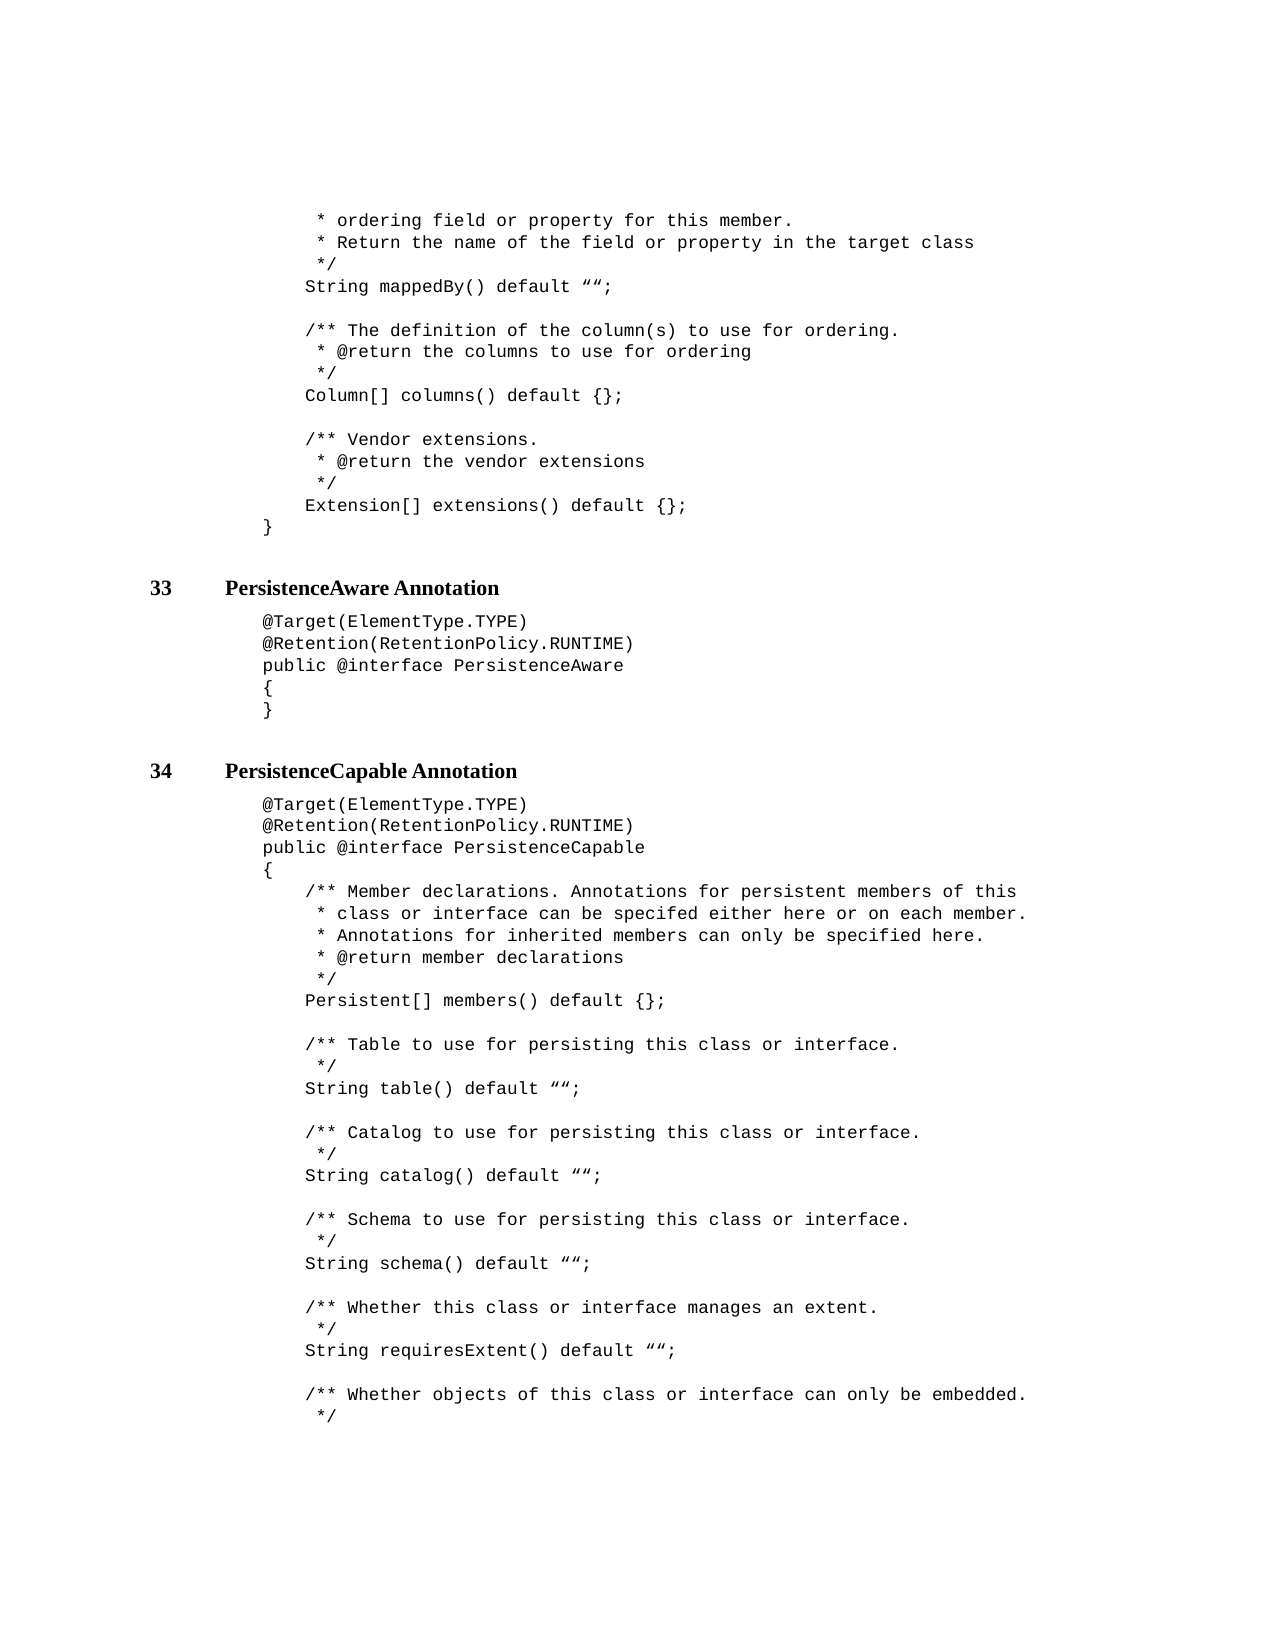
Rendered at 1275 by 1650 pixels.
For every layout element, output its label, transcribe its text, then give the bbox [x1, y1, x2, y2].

text { [262, 677, 1125, 698]
text */ [262, 363, 1125, 385]
text public @interface PersistenceAware [262, 655, 1125, 677]
text String mappedBy() default ““; [262, 276, 1125, 297]
text */ [262, 472, 1125, 494]
text String schema() default ““; [262, 1253, 1125, 1274]
text Persistent[] members() default {}; [262, 990, 1125, 1012]
subtitle PersistenceCapable Annotation [150, 757, 1125, 783]
text * @return member declarations [262, 946, 1125, 968]
text * class or interface can be specifed either here or on each member. [262, 903, 1125, 924]
text String requiresExtent() default ““; [262, 1340, 1125, 1362]
text /** Catalog to use for persisting this class or interface. [262, 1121, 1125, 1143]
text */ [262, 1318, 1125, 1340]
text * ordering field or property for this member. [262, 210, 1125, 232]
text */ [262, 1143, 1125, 1165]
text Column[] columns() default {}; [262, 385, 1125, 407]
text String table() default ““; [262, 1078, 1125, 1099]
text @Retention(RetentionPolicy.RUNTIME) [262, 633, 1125, 655]
text * @return the vendor extensions [262, 451, 1125, 472]
text String catalog() default ““; [262, 1165, 1125, 1187]
text */ [262, 968, 1125, 990]
text } [262, 516, 1125, 538]
subtitle PersistenceAware Annotation [150, 574, 1125, 601]
text } [262, 698, 1125, 720]
text * Annotations for inherited members can only be specified here. [262, 924, 1125, 946]
text /** Table to use for persisting this class or interface. [262, 1034, 1125, 1056]
text * @return the columns to use for ordering [262, 341, 1125, 363]
text */ [262, 1231, 1125, 1253]
text */ [262, 254, 1125, 276]
text @Target(ElementType.TYPE) [262, 611, 1125, 633]
text */ [262, 1406, 1125, 1428]
text /** The definition of the column(s) to use for ordering. [262, 319, 1125, 341]
text @Retention(RetentionPolicy.RUNTIME) [262, 815, 1125, 837]
text @Target(ElementType.TYPE) [262, 793, 1125, 815]
text { [262, 859, 1125, 881]
text public @interface PersistenceCapable [262, 837, 1125, 859]
text /** Whether objects of this class or interface can only be embedded. [262, 1384, 1125, 1406]
text /** Member declarations. Annotations for persistent members of this [262, 881, 1125, 903]
text Extension[] extensions() default {}; [262, 494, 1125, 516]
text /** Schema to use for persisting this class or interface. [262, 1209, 1125, 1231]
text * Return the name of the field or property in the target class [262, 232, 1125, 254]
text /** Whether this class or interface manages an extent. [262, 1296, 1125, 1318]
text /** Vendor extensions. [262, 429, 1125, 451]
text */ [262, 1056, 1125, 1078]
